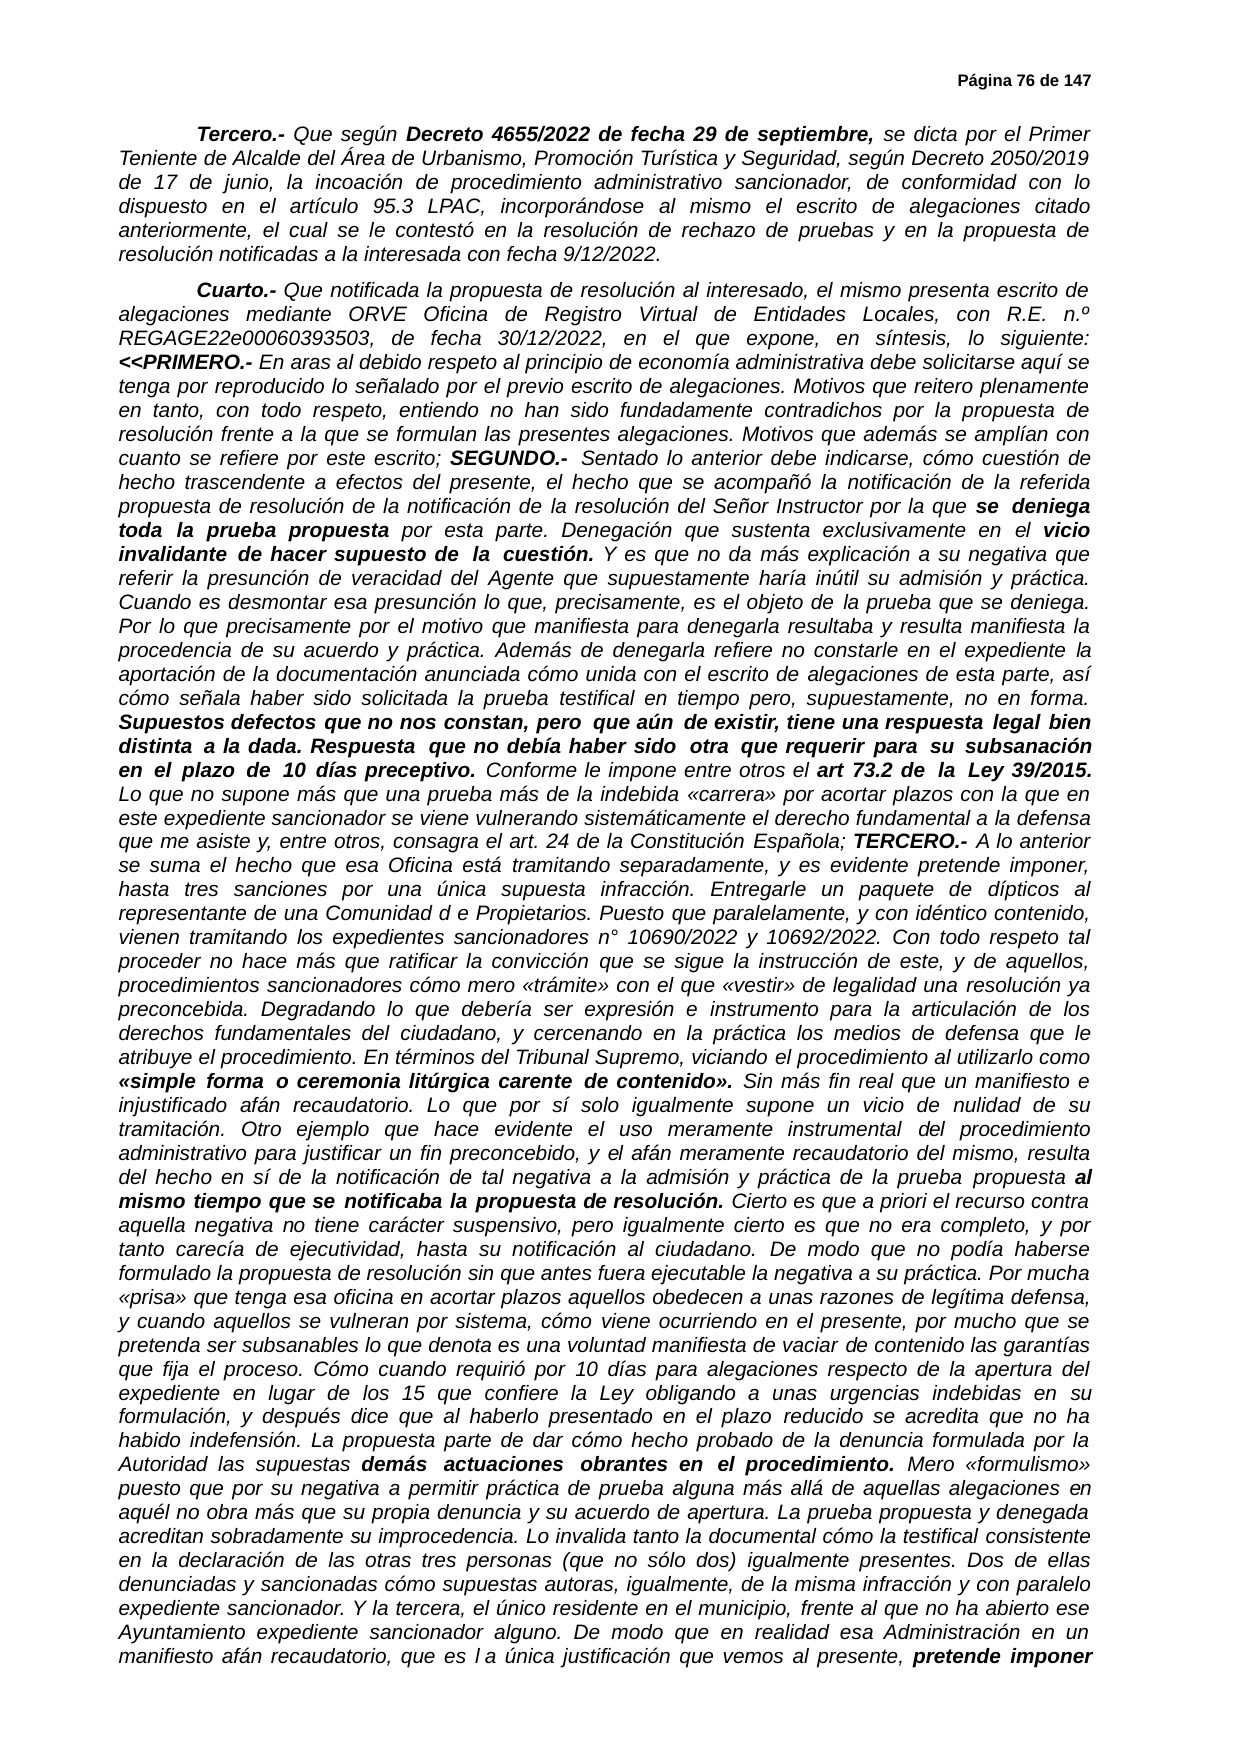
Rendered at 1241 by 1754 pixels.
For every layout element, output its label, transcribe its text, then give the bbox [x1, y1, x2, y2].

text Tercero.- Que según Decreto 4655/2022 de fecha 29 de septiembre, se dicta por el Primer Teniente de Alcalde del Área de Urbanismo, Promoción Turística y Seguridad, según Decreto 2050/2019 de 17 de junio, la incoación de procedimiento administrativo sancionador, de conformidad con lo dispuesto en el artículo 95.3 LPAC, incorporándose al mismo el escrito de alegaciones citado anteriormente, el cual se le contestó en la resolución de rechazo de pruebas y en la propuesta de resolución notificadas a la interesada con fecha 9/12/2022. [118, 122, 1092, 266]
text Cuarto.- Que notificada la propuesta de resolución al interesado, el mismo presenta escrito de alegaciones mediante ORVE Oficina de Registro Virtual de Entidades Locales, con R.E. n.º REGAGE22e00060393503, de fecha 30/12/2022, en el que expone, en síntesis, lo siguiente: <<PRIMERO.- En aras al debido respeto al principio de economía administrativa debe solicitarse aquí se tenga por reproducido lo señalado por el previo escrito de alegaciones. Motivos que reitero plenamente en tanto, con todo respeto, entiendo no han sido fundadamente contradichos por la propuesta de resolución frente a la que se formulan las presentes alegaciones. Motivos que además se amplían con cuanto se refiere por este escrito; SEGUNDO.- Sentado lo anterior debe indicarse, cómo cuestión de hecho trascendente a efectos del presente, el hecho que se acompañó la notificación de la referida propuesta de resolución de la notificación de la resolución del Señor Instructor por la que se deniega toda la prueba propuesta por esta parte. Denegación que sustenta exclusivamente en el vicio invalidante de hacer supuesto de la cuestión. Y es que no da más explicación a su negativa que referir la presunción de veracidad del Agente que supuestamente haría inútil su admisión y práctica. Cuando es desmontar esa presunción lo que, precisamente, es el objeto de la prueba que se deniega. Por lo que precisamente por el motivo que manifiesta para denegarla resultaba y resulta manifiesta la procedencia de su acuerdo y práctica. Además de denegarla refiere no constarle en el expediente la aportación de la documentación anunciada cómo unida con el escrito de alegaciones de esta parte, así cómo señala haber sido solicitada la prueba testifical en tiempo pero, supuestamente, no en forma. Supuestos defectos que no nos constan, pero que aún de existir, tiene una respuesta legal bien distinta a la dada. Respuesta que no debía haber sido otra que requerir para su subsanación en el plazo de 10 días preceptivo. Conforme le impone entre otros el art 73.2 de la Ley 39/2015. Lo que no supone más que una prueba más de la indebida «carrera» por acortar plazos con la que en este expediente sancionador se viene vulnerando sistemáticamente el derecho fundamental a la defensa que me asiste y, entre otros, consagra el art. 24 de la Constitución Española; TERCERO.- A lo anterior se suma el hecho que esa Oficina está tramitando separadamente, y es evidente pretende imponer, hasta tres sanciones por una única supuesta infracción. Entregarle un paquete de dípticos al representante de una Comunidad d e Propietarios. Puesto que paralelamente, y con idéntico contenido, vienen tramitando los expedientes sancionadores n° 10690/2022 y 10692/2022. Con todo respeto tal proceder no hace más que ratificar la convicción que se sigue la instrucción de este, y de aquellos, procedimientos sancionadores cómo mero «trámite» con el que «vestir» de legalidad una resolución ya preconcebida. Degradando lo que debería ser expresión e instrumento para la articulación de los derechos fundamentales del ciudadano, y cercenando en la práctica los medios de defensa que le atribuye el procedimiento. En términos del Tribunal Supremo, viciando el procedimiento al utilizarlo como «simple forma o ceremonia litúrgica carente de contenido». Sin más fin real que un manifiesto e injustificado afán recaudatorio. Lo que por sí solo igualmente supone un vicio de nulidad de su tramitación. Otro ejemplo que hace evidente el uso meramente instrumental del procedimiento administrativo para justificar un fin preconcebido, y el afán meramente recaudatorio del mismo, resulta del hecho en sí de la notificación de tal negativa a la admisión y práctica de la prueba propuesta al mismo tiempo que se notificaba la propuesta de resolución. Cierto es que a priori el recurso contra aquella negativa no tiene carácter suspensivo, pero igualmente cierto es que no era completo, y por tanto carecía de ejecutividad, hasta su notificación al ciudadano. De modo que no podía haberse formulado la propuesta de resolución sin que antes fuera ejecutable la negativa a su práctica. Por mucha «prisa» que tenga esa oficina en acortar plazos aquellos obedecen a unas razones de legítima defensa, y cuando aquellos se vulneran por sistema, cómo viene ocurriendo en el presente, por mucho que se pretenda ser subsanables lo que denota es una voluntad manifiesta de vaciar de contenido las garantías que fija el proceso. Cómo cuando requirió por 10 días para alegaciones respecto de la apertura del expediente en lugar de los 15 que confiere la Ley obligando a unas urgencias indebidas en su formulación, y después dice que al haberlo presentado en el plazo reducido se acredita que no ha habido indefensión. La propuesta parte de dar cómo hecho probado de la denuncia formulada por la Autoridad las supuestas demás actuaciones obrantes en el procedimiento. Mero «formulismo» puesto que por su negativa a permitir práctica de prueba alguna más allá de aquellas alegaciones en aquél no obra más que su propia denuncia y su acuerdo de apertura. La prueba propuesta y denegada acreditan sobradamente su improcedencia. Lo invalida tanto la documental cómo la testifical consistente en la declaración de las otras tres personas (que no sólo dos) igualmente presentes. Dos de ellas denunciadas y sancionadas cómo supuestas autoras, igualmente, de la misma infracción y con paralelo expediente sancionador. Y la tercera, el único residente en el municipio, frente al que no ha abierto ese Ayuntamiento expediente sancionador alguno. De modo que en realidad esa Administración en un manifiesto afán recaudatorio, que es la única justificación que vemos al presente, pretende imponer [118, 278, 1092, 1668]
